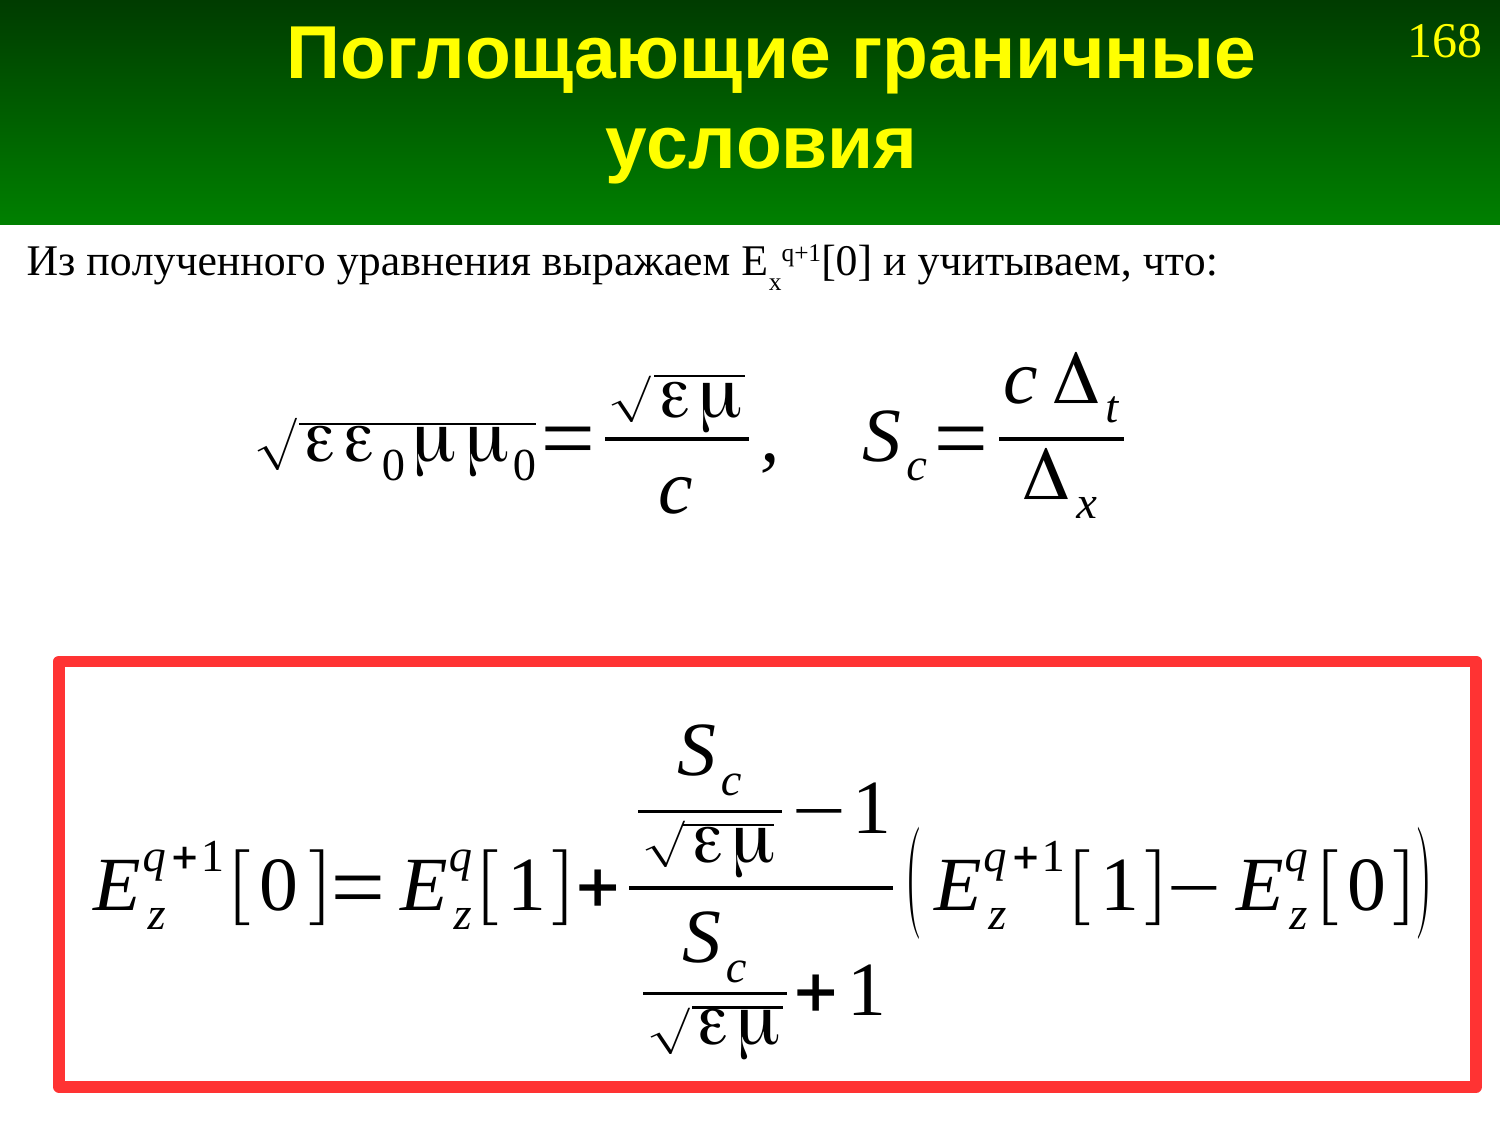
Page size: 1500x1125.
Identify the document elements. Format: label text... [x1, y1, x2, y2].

title Поглощающие граничные условия [123, 0, 1399, 192]
chart [69, 708, 1453, 1065]
text_box Из полученного уравнения выражаем Exq+1[0] и учитываем, что: [11, 224, 1356, 303]
chart [236, 336, 1146, 532]
